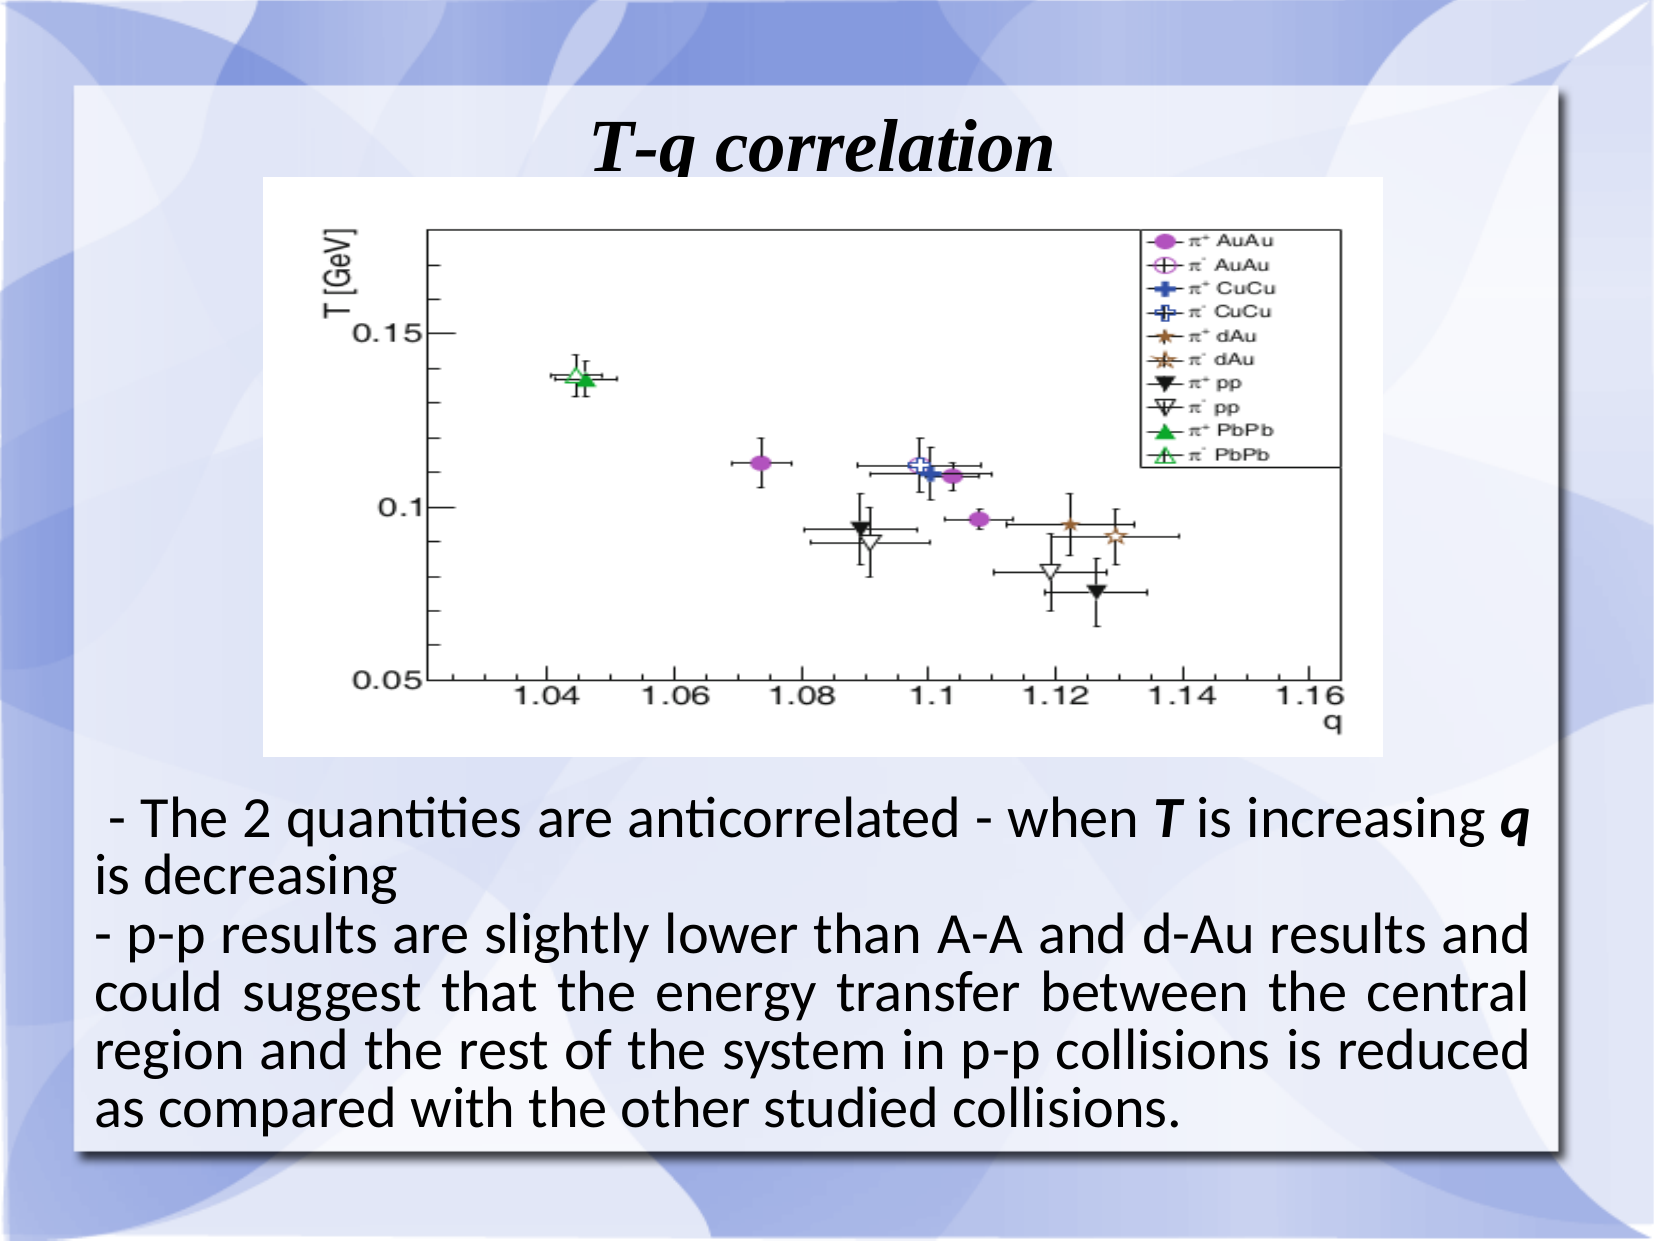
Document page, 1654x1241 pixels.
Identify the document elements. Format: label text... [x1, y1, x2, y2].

title T-q correlation [75, 83, 1571, 192]
text_box - The 2 quantities are anticorrelated - when T is increasing q is decreasing - p-p results are slightly lower than A-A and d-Au results and could suggest that the energy transfer between the central region and the rest of the system in p-p collisions is reduced as compared with the other studied collisions. [79, 773, 1576, 1157]
text_box [907, 434, 1621, 567]
picture [263, 177, 1383, 757]
